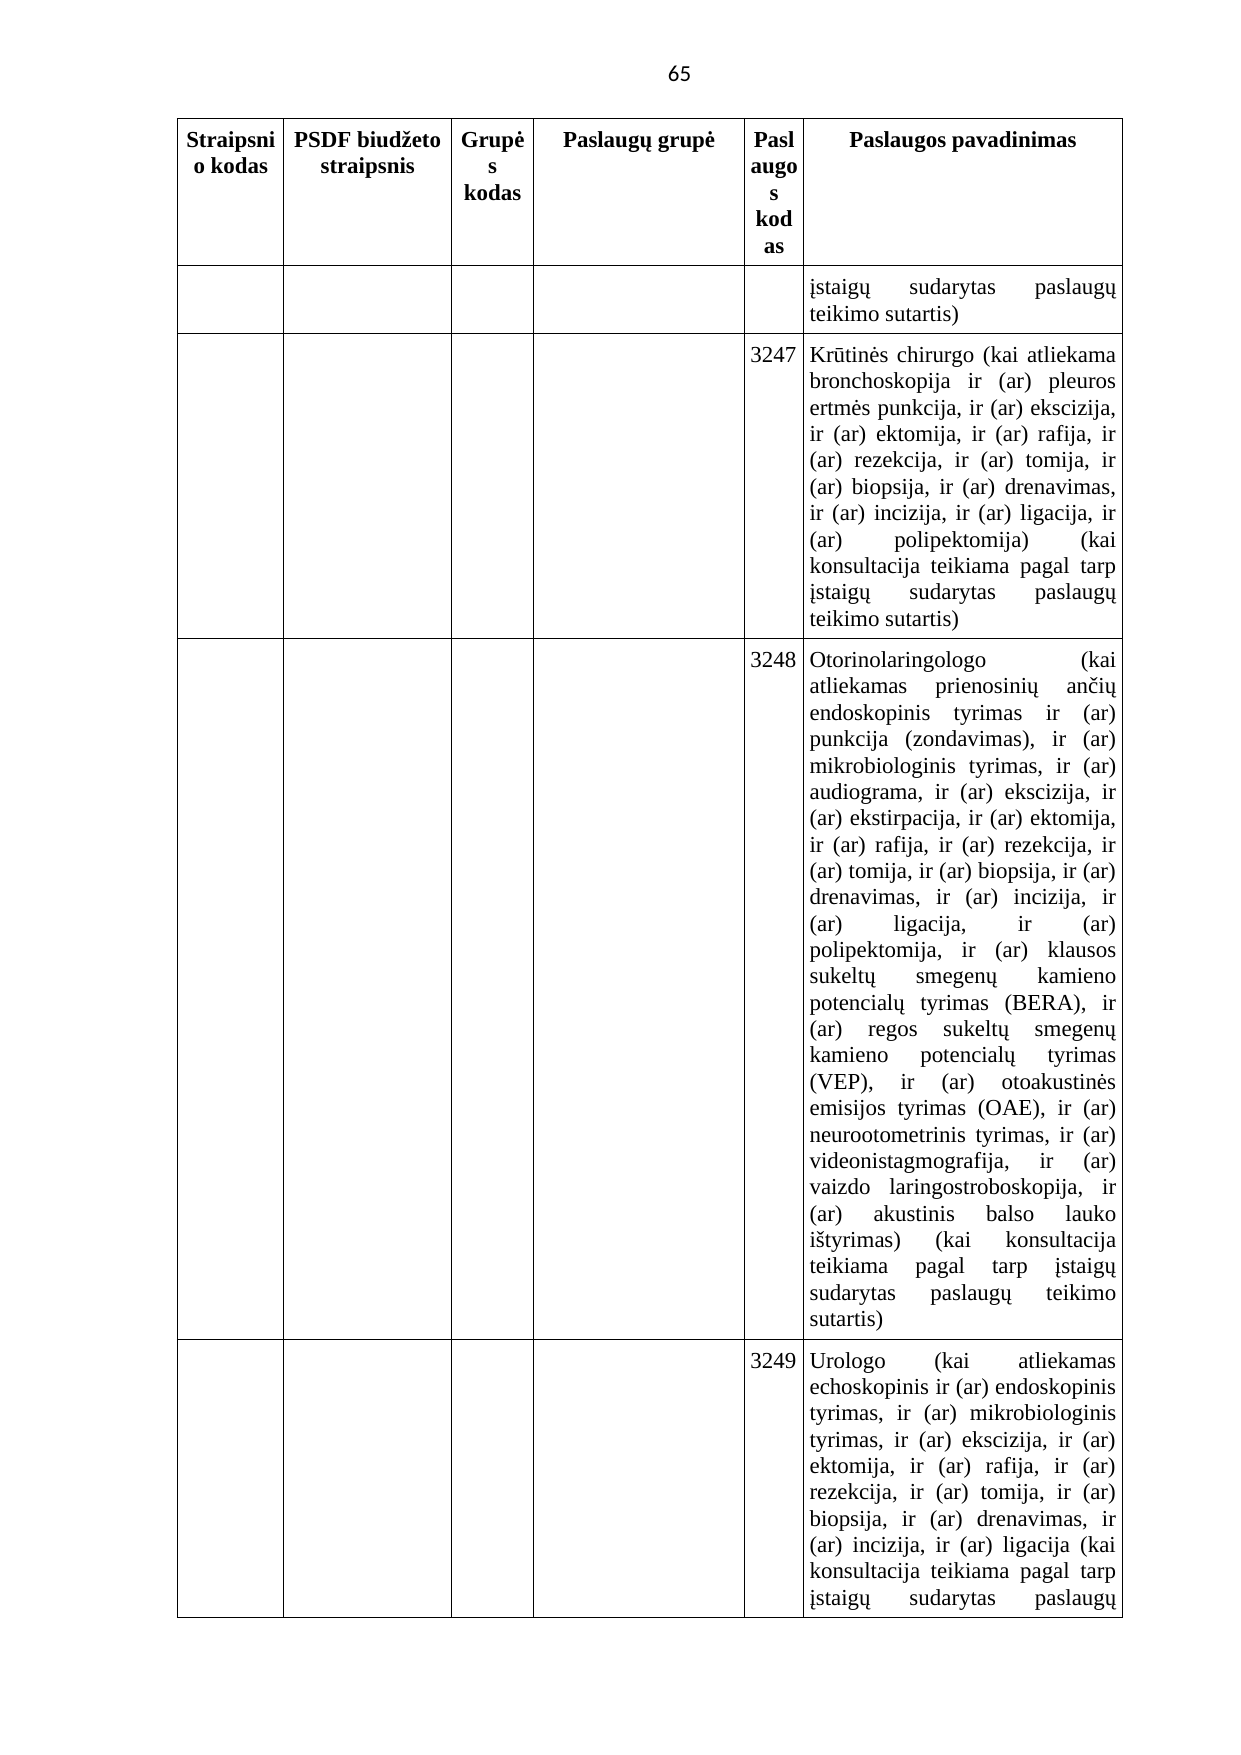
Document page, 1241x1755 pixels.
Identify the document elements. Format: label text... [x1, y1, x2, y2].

table_cell [534, 334, 744, 638]
table_cell [284, 334, 451, 638]
table_header Paslaugos kodas [745, 119, 803, 265]
table_cell [284, 1340, 451, 1617]
table_cell Otorinolaringologo (kai atliekamas prienosinių ančių endoskopinis tyrimas ir (ar) punkcija (zondavimas), ir (ar) mikrobiologinis tyrimas, ir (ar) audiograma, ir (ar) ekscizija, ir (ar) ekstirpacija, ir (ar) ektomija, ir (ar) rafija, ir (ar) rezekcija, ir (ar) tomija, ir (ar) biopsija, ir (ar) drenavimas, ir (ar) incizija, ir (ar) ligacija, ir (ar) polipektomija, ir (ar) klausos sukeltų smegenų kamieno potencialų tyrimas (BERA), ir (ar) regos sukeltų smegenų kamieno potencialų tyrimas (VEP), ir (ar) otoakustinės emisijos tyrimas (OAE), ir (ar) neurootometrinis tyrimas, ir (ar) videonistagmografija, ir (ar) vaizdo laringostroboskopija, ir (ar) akustinis balso lauko ištyrimas) (kai konsultacija teikiama pagal tarp įstaigų sudarytas paslaugų teikimo sutartis) [804, 639, 1122, 1338]
table_cell [178, 1340, 283, 1617]
table_cell [452, 1340, 533, 1617]
table_header PSDF biudžeto straipsnis [284, 119, 451, 265]
table_cell [178, 266, 283, 333]
table_cell [284, 266, 451, 333]
table_cell [534, 639, 744, 1338]
table_cell 3247 [745, 334, 803, 638]
table_cell [178, 334, 283, 638]
table_cell [284, 639, 451, 1338]
table_cell [745, 266, 803, 333]
table_cell Urologo (kai atliekamas echoskopinis ir (ar) endoskopinis tyrimas, ir (ar) mikrobiologinis tyrimas, ir (ar) ekscizija, ir (ar) ektomija, ir (ar) rafija, ir (ar) rezekcija, ir (ar) tomija, ir (ar) biopsija, ir (ar) drenavimas, ir (ar) incizija, ir (ar) ligacija (kai konsultacija teikiama pagal tarp įstaigų sudarytas paslaugų [804, 1340, 1122, 1617]
table_cell [452, 334, 533, 638]
table_cell [452, 639, 533, 1338]
table_cell įstaigų sudarytas paslaugų teikimo sutartis) [804, 266, 1122, 333]
table_cell [178, 639, 283, 1338]
table_header Grupės kodas [452, 119, 533, 265]
table_header Paslaugų grupė [534, 119, 744, 265]
table_cell Krūtinės chirurgo (kai atliekama bronchoskopija ir (ar) pleuros ertmės punkcija, ir (ar) ekscizija, ir (ar) ektomija, ir (ar) rafija, ir (ar) rezekcija, ir (ar) tomija, ir (ar) biopsija, ir (ar) drenavimas, ir (ar) incizija, ir (ar) ligacija, ir (ar) polipektomija) (kai konsultacija teikiama pagal tarp įstaigų sudarytas paslaugų teikimo sutartis) [804, 334, 1122, 638]
table_cell 3248 [745, 639, 803, 1338]
table_header Straipsnio kodas [178, 119, 283, 265]
table_header Paslaugos pavadinimas [804, 119, 1122, 265]
table_cell [534, 266, 744, 333]
table_cell [534, 1340, 744, 1617]
table_cell [452, 266, 533, 333]
table_cell 3249 [745, 1340, 803, 1617]
